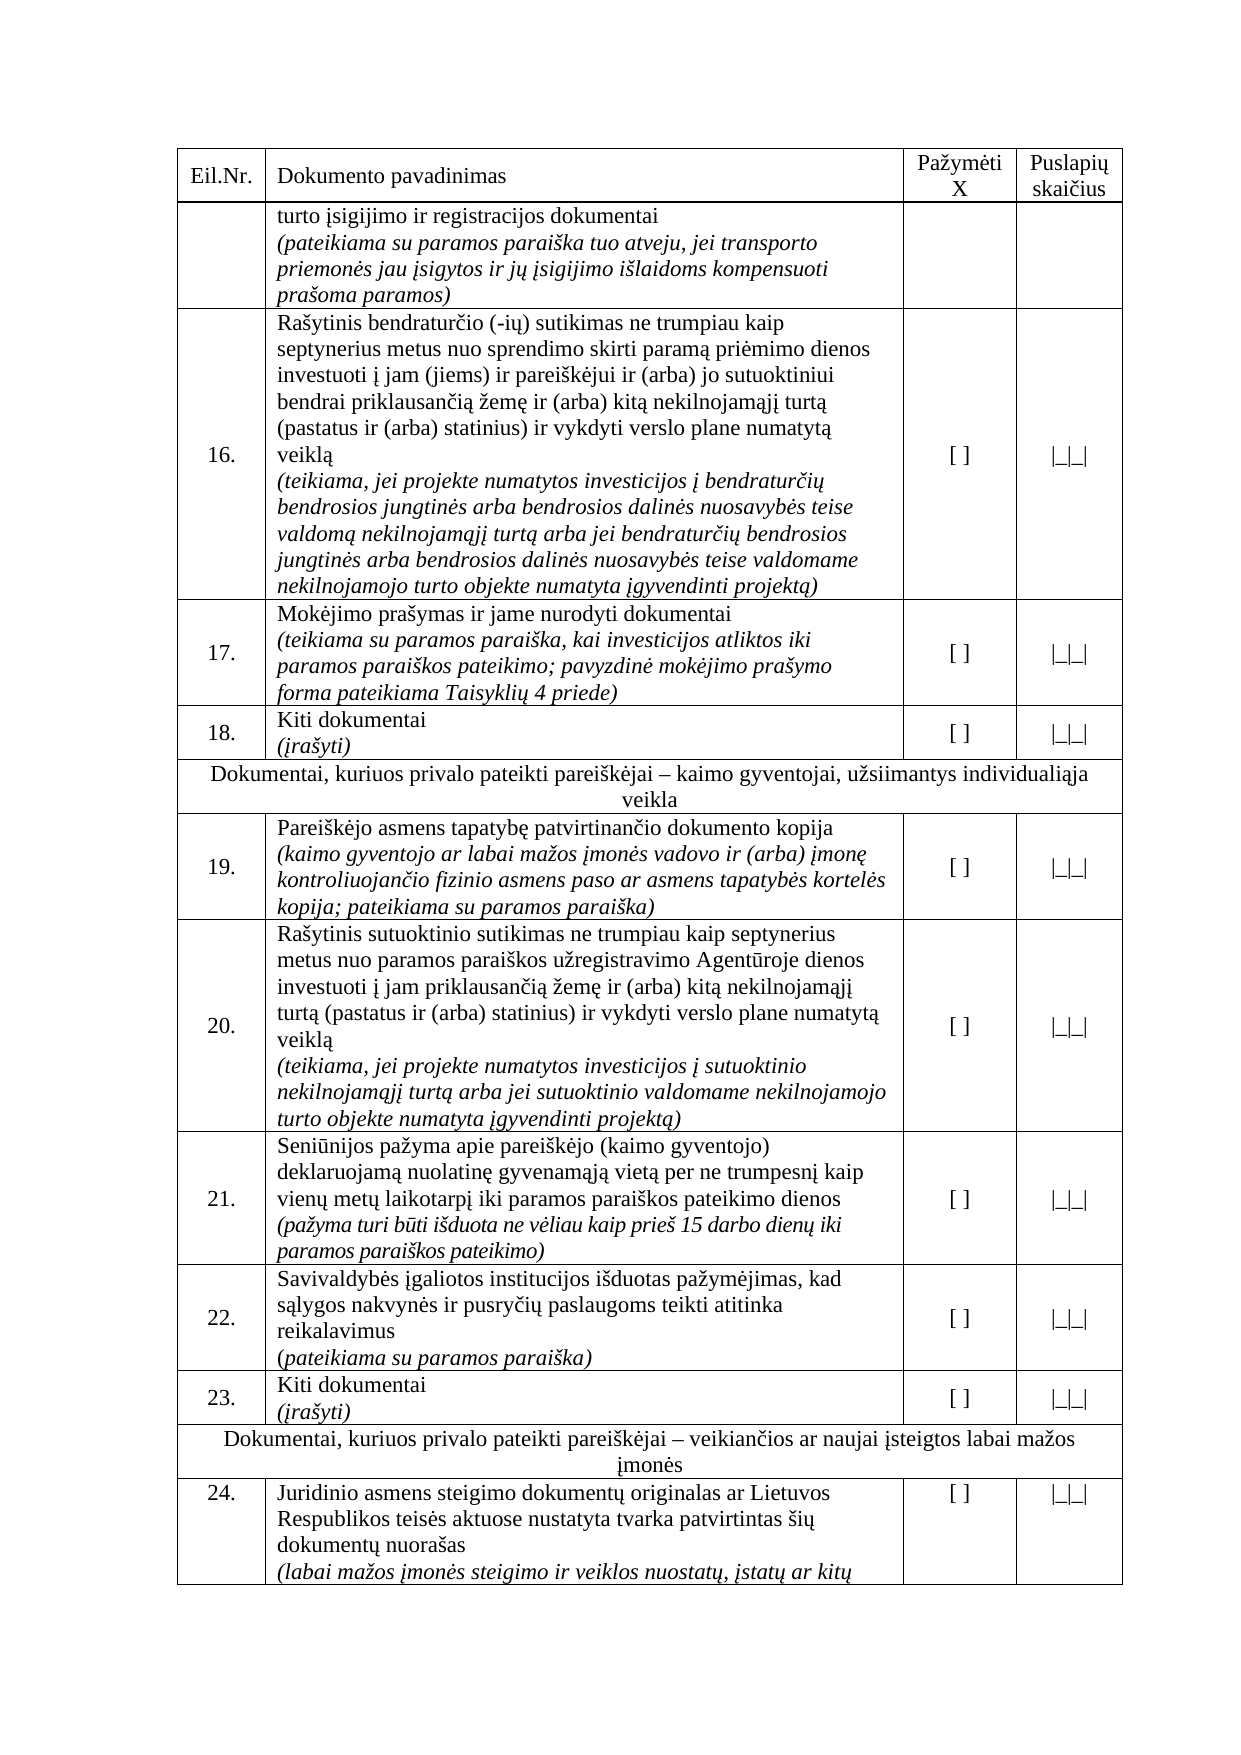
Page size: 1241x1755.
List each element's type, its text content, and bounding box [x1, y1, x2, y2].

table_header Eil.Nr. [178, 149, 265, 201]
table_cell Dokumentai, kuriuos privalo pateikti pareiškėjai – veikiančios ar naujai įsteigtos labai mažos įmonės [178, 1425, 1122, 1478]
table_cell Mokėjimo prašymas ir jame nurodyti dokumentai (teikiama su paramos paraiška, kai investicijos atliktos iki paramos paraiškos pateikimo; pavyzdinė mokėjimo prašymo forma pateikiama Taisyklių 4 priede) [266, 600, 903, 705]
table_cell Rašytinis bendraturčio (-ių) sutikimas ne trumpiau kaip septynerius metus nuo sprendimo skirti paramą priėmimo dienos investuoti į jam (jiems) ir pareiškėjui ir (arba) jo sutuoktiniui bendrai priklausančią žemę ir (arba) kitą nekilnojamąjį turtą (pastatus ir (arba) statinius) ir vykdyti verslo plane numatytą veiklą (teikiama, jei projekte numatytos investicijos į bendraturčių bendrosios jungtinės arba bendrosios dalinės nuosavybės teise valdomą nekilnojamąjį turtą arba jei bendraturčių bendrosios jungtinės arba bendrosios dalinės nuosavybės teise valdomame nekilnojamojo turto objekte numatyta įgyvendinti projektą) [266, 309, 903, 599]
table_cell [ ][] [904, 920, 1016, 1131]
table_cell |_|_| [1017, 309, 1122, 599]
table_header Pažymėti X [904, 149, 1016, 201]
table_cell 21. [178, 1132, 265, 1264]
table_cell [ ][] [904, 1132, 1016, 1264]
table_cell 17. [178, 600, 265, 705]
table_cell |_|_| [1017, 1479, 1122, 1584]
table_cell [ ][] [904, 706, 1016, 759]
table_cell [ ][] [904, 600, 1016, 705]
table_cell Rašytinis sutuoktinio sutikimas ne trumpiau kaip septynerius metus nuo paramos paraiškos užregistravimo Agentūroje dienos investuoti į jam priklausančią žemę ir (arba) kitą nekilnojamąjį turtą (pastatus ir (arba) statinius) ir vykdyti verslo plane numatytą veiklą (teikiama, jei projekte numatytos investicijos į sutuoktinio nekilnojamąjį turtą arba jei sutuoktinio valdomame nekilnojamojo turto objekte numatyta įgyvendinti projektą) [266, 920, 903, 1131]
table_cell |_|_| [1017, 1371, 1122, 1424]
table_header Dokumento pavadinimas [266, 149, 903, 201]
table_cell Pareiškėjo asmens tapatybę patvirtinančio dokumento kopija (kaimo gyventojo ar labai mažos įmonės vadovo ir (arba) įmonę kontroliuojančio fizinio asmens paso ar asmens tapatybės kortelės kopija; pateikiama su paramos paraiška) [266, 814, 903, 919]
table_cell [ ][] [904, 1371, 1016, 1424]
table_cell Savivaldybės įgaliotos institucijos išduotas pažymėjimas, kad sąlygos nakvynės ir pusryčių paslaugoms teikti atitinka reikalavimus (pateikiama su paramos paraiška) [266, 1265, 903, 1370]
table_cell 24. [178, 1479, 265, 1584]
table_cell Juridinio asmens steigimo dokumentų originalas ar Lietuvos Respublikos teisės aktuose nustatyta tvarka patvirtintas šių dokumentų nuorašas (labai mažos įmonės steigimo ir veiklos nuostatų, įstatų ar kitų [266, 1479, 903, 1584]
table_cell [178, 203, 265, 308]
table_cell Seniūnijos pažyma apie pareiškėjo (kaimo gyventojo) deklaruojamą nuolatinę gyvenamąją vietą per ne trumpesnį kaip vienų metų laikotarpį iki paramos paraiškos pateikimo dienos (pažyma turi būti išduota ne vėliau kaip prieš 15 darbo dienų iki paramos paraiškos pateikimo) [266, 1132, 903, 1264]
table_cell [ ][] [904, 203, 1016, 308]
table_cell [1017, 203, 1122, 308]
table_cell [ ][] [904, 1479, 1016, 1584]
table_cell |_|_| [1017, 1265, 1122, 1370]
table_cell turto įsigijimo ir registracijos dokumentai (pateikiama su paramos paraiška tuo atveju, jei transporto priemonės jau įsigytos ir jų įsigijimo išlaidoms kompensuoti prašoma paramos) [266, 203, 903, 308]
table_cell 23. [178, 1371, 265, 1424]
table_cell [ ][] [904, 1265, 1016, 1370]
table_cell |_|_| [1017, 814, 1122, 919]
table_cell [ ][] [904, 309, 1016, 599]
table_cell 20. [178, 920, 265, 1131]
table_cell Kiti dokumentai (įrašyti) [266, 706, 903, 759]
table_cell Dokumentai, kuriuos privalo pateikti pareiškėjai – kaimo gyventojai, užsiimantys individualiąja veikla [178, 760, 1122, 813]
table_cell |_|_| [1017, 706, 1122, 759]
table_cell 18. [178, 706, 265, 759]
table_cell 19. [178, 814, 265, 919]
table_cell |_|_| [1017, 920, 1122, 1131]
table_cell 16. [178, 309, 265, 599]
table_cell |_|_| [1017, 1132, 1122, 1264]
table_header Puslapių skaičius [1017, 149, 1122, 201]
table_cell [ ][] [904, 814, 1016, 919]
table_cell |_|_| [1017, 600, 1122, 705]
table_cell Kiti dokumentai (įrašyti) [266, 1371, 903, 1424]
table_cell 22. [178, 1265, 265, 1370]
